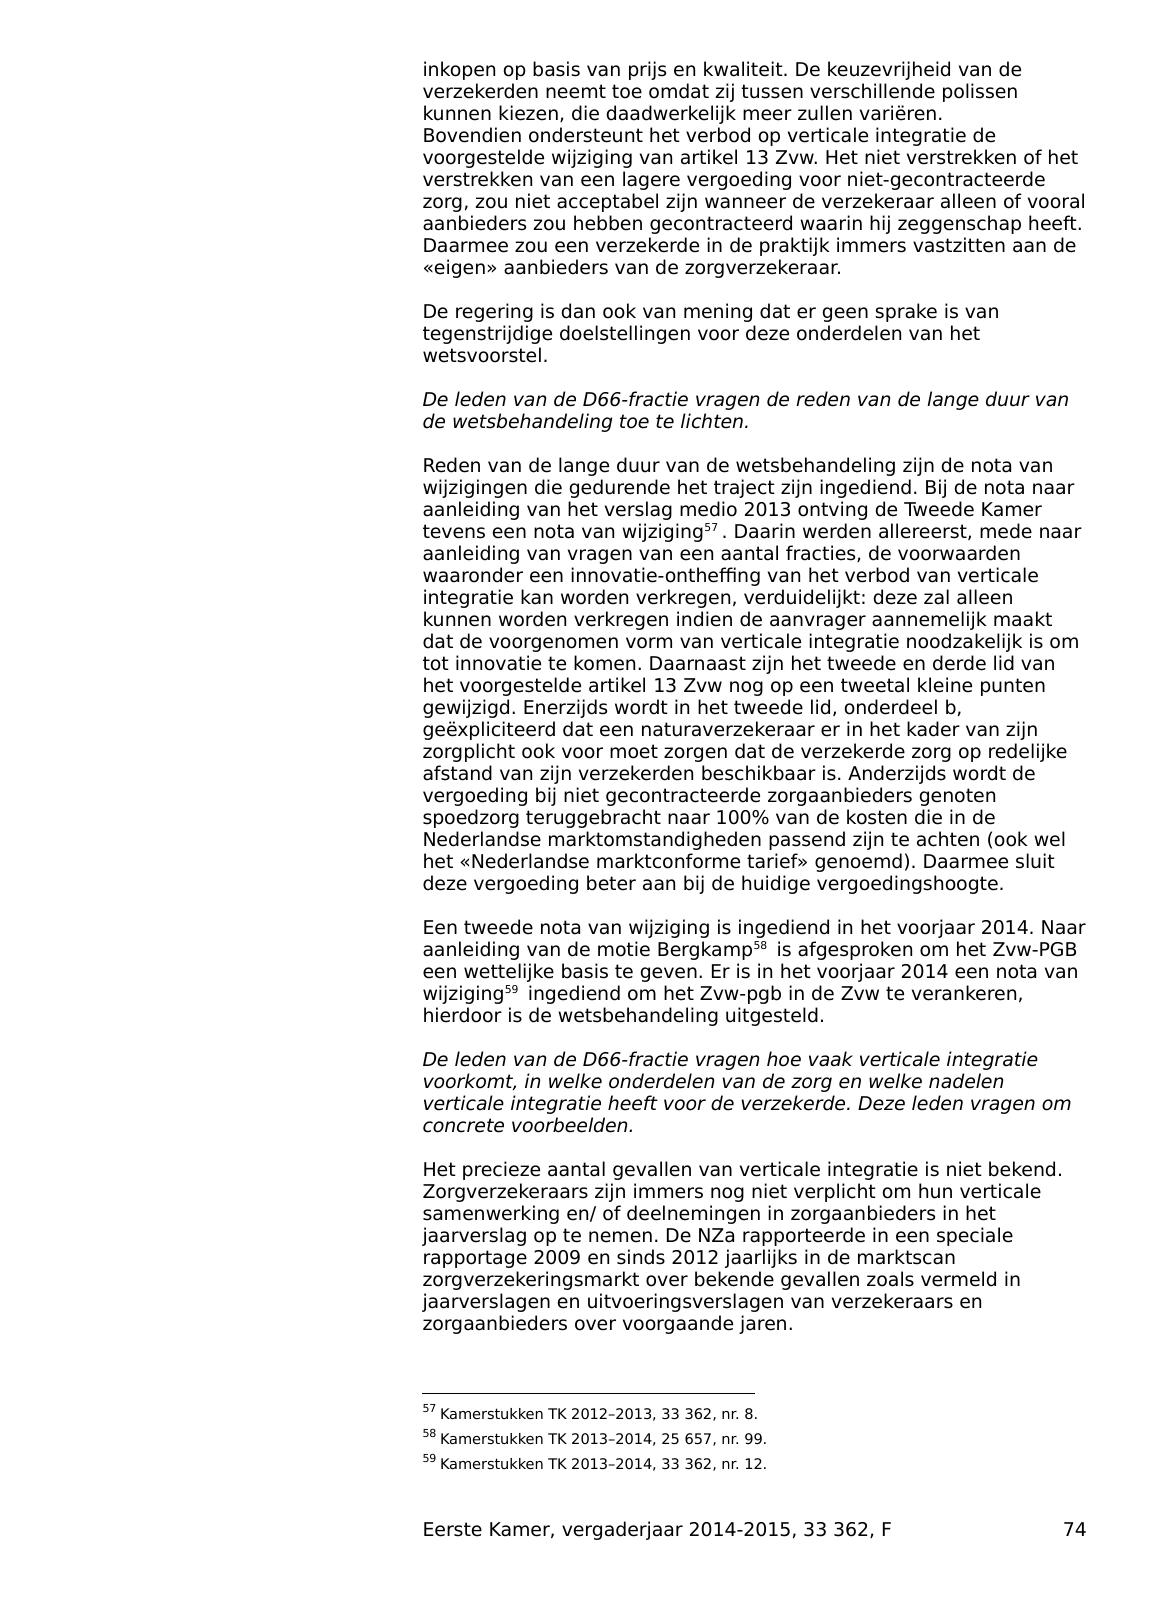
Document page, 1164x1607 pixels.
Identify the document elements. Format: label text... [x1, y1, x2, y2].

text Een tweede nota van wijziging is ingediend in het voorjaar 2014. Naar aanleiding van de motie Bergkamp is afgesproken om het Zvw-PGB een wettelijke basis te geven. Er is in het voorjaar 2014 een nota van wijziging ingediend om het Zvw-pgb in de Zvw te verankeren, hierdoor is de wetsbehandeling uitgesteld. [422, 917, 1087, 1027]
text Kamerstukken TK 2013–2014, 33 362, nr. 12. [422, 1452, 1087, 1474]
text Kamerstukken TK 2013–2014, 25 657, nr. 99. [422, 1427, 1087, 1449]
text inkopen op basis van prijs en kwaliteit. De keuzevrijheid van de verzekerden neemt toe omdat zij tussen verschillende polissen kunnen kiezen, die daadwerkelijk meer zullen variëren. [422, 59, 1087, 125]
text De leden van de D66-fractie vragen hoe vaak verticale integratie voorkomt, in welke onderdelen van de zorg en welke nadelen verticale integratie heeft voor de verzekerde. Deze leden vragen om concrete voorbeelden. [422, 1049, 1087, 1137]
text Bovendien ondersteunt het verbod op verticale integratie de voorgestelde wijziging van artikel 13 Zvw. Het niet verstrekken of het verstrekken van een lagere vergoeding voor niet-gecontracteerde zorg, zou niet acceptabel zijn wanneer de verzekeraar alleen of vooral aanbieders zou hebben gecontracteerd waarin hij zeggenschap heeft. Daarmee zou een verzekerde in de praktijk immers vastzitten aan de «eigen» aanbieders van de zorgverzekeraar. [422, 125, 1087, 279]
text Kamerstukken TK 2012–2013, 33 362, nr. 8. [422, 1402, 1087, 1424]
text Reden van de lange duur van de wetsbehandeling zijn de nota van wijzigingen die gedurende het traject zijn ingediend. Bij de nota naar aanleiding van het verslag medio 2013 ontving de Tweede Kamer tevens een nota van wijziging. Daarin werden allereerst, mede naar aanleiding van vragen van een aantal fracties, de voorwaarden waaronder een innovatie-ontheffing van het verbod van verticale integratie kan worden verkregen, verduidelijkt: deze zal alleen kunnen worden verkregen indien de aanvrager aannemelijk maakt dat de voorgenomen vorm van verticale integratie noodzakelijk is om tot innovatie te komen. Daarnaast zijn het tweede en derde lid van het voorgestelde artikel 13 Zvw nog op een tweetal kleine punten gewijzigd. Enerzijds wordt in het tweede lid, onderdeel b, geëxpliciteerd dat een naturaverzekeraar er in het kader van zijn zorgplicht ook voor moet zorgen dat de verzekerde zorg op redelijke afstand van zijn verzekerden beschikbaar is. Anderzijds wordt de vergoeding bij niet gecontracteerde zorgaanbieders genoten spoedzorg teruggebracht naar 100% van de kosten die in de Nederlandse marktomstandigheden passend zijn te achten (ook wel het «Nederlandse marktconforme tarief» genoemd). Daarmee sluit deze vergoeding beter aan bij de huidige vergoedingshoogte. [422, 455, 1087, 895]
text Het precieze aantal gevallen van verticale integratie is niet bekend. Zorgverzekeraars zijn immers nog niet verplicht om hun verticale samenwerking en/ of deelnemingen in zorgaanbieders in het jaarverslag op te nemen. De NZa rapporteerde in een speciale rapportage 2009 en sinds 2012 jaarlijks in de marktscan zorgverzekeringsmarkt over bekende gevallen zoals vermeld in jaarverslagen en uitvoeringsverslagen van verzekeraars en zorgaanbieders over voorgaande jaren. [422, 1159, 1087, 1335]
text De regering is dan ook van mening dat er geen sprake is van tegenstrijdige doelstellingen voor deze onderdelen van het wetsvoorstel. [422, 301, 1087, 367]
text De leden van de D66-fractie vragen de reden van de lange duur van de wetsbehandeling toe te lichten. [422, 389, 1087, 433]
